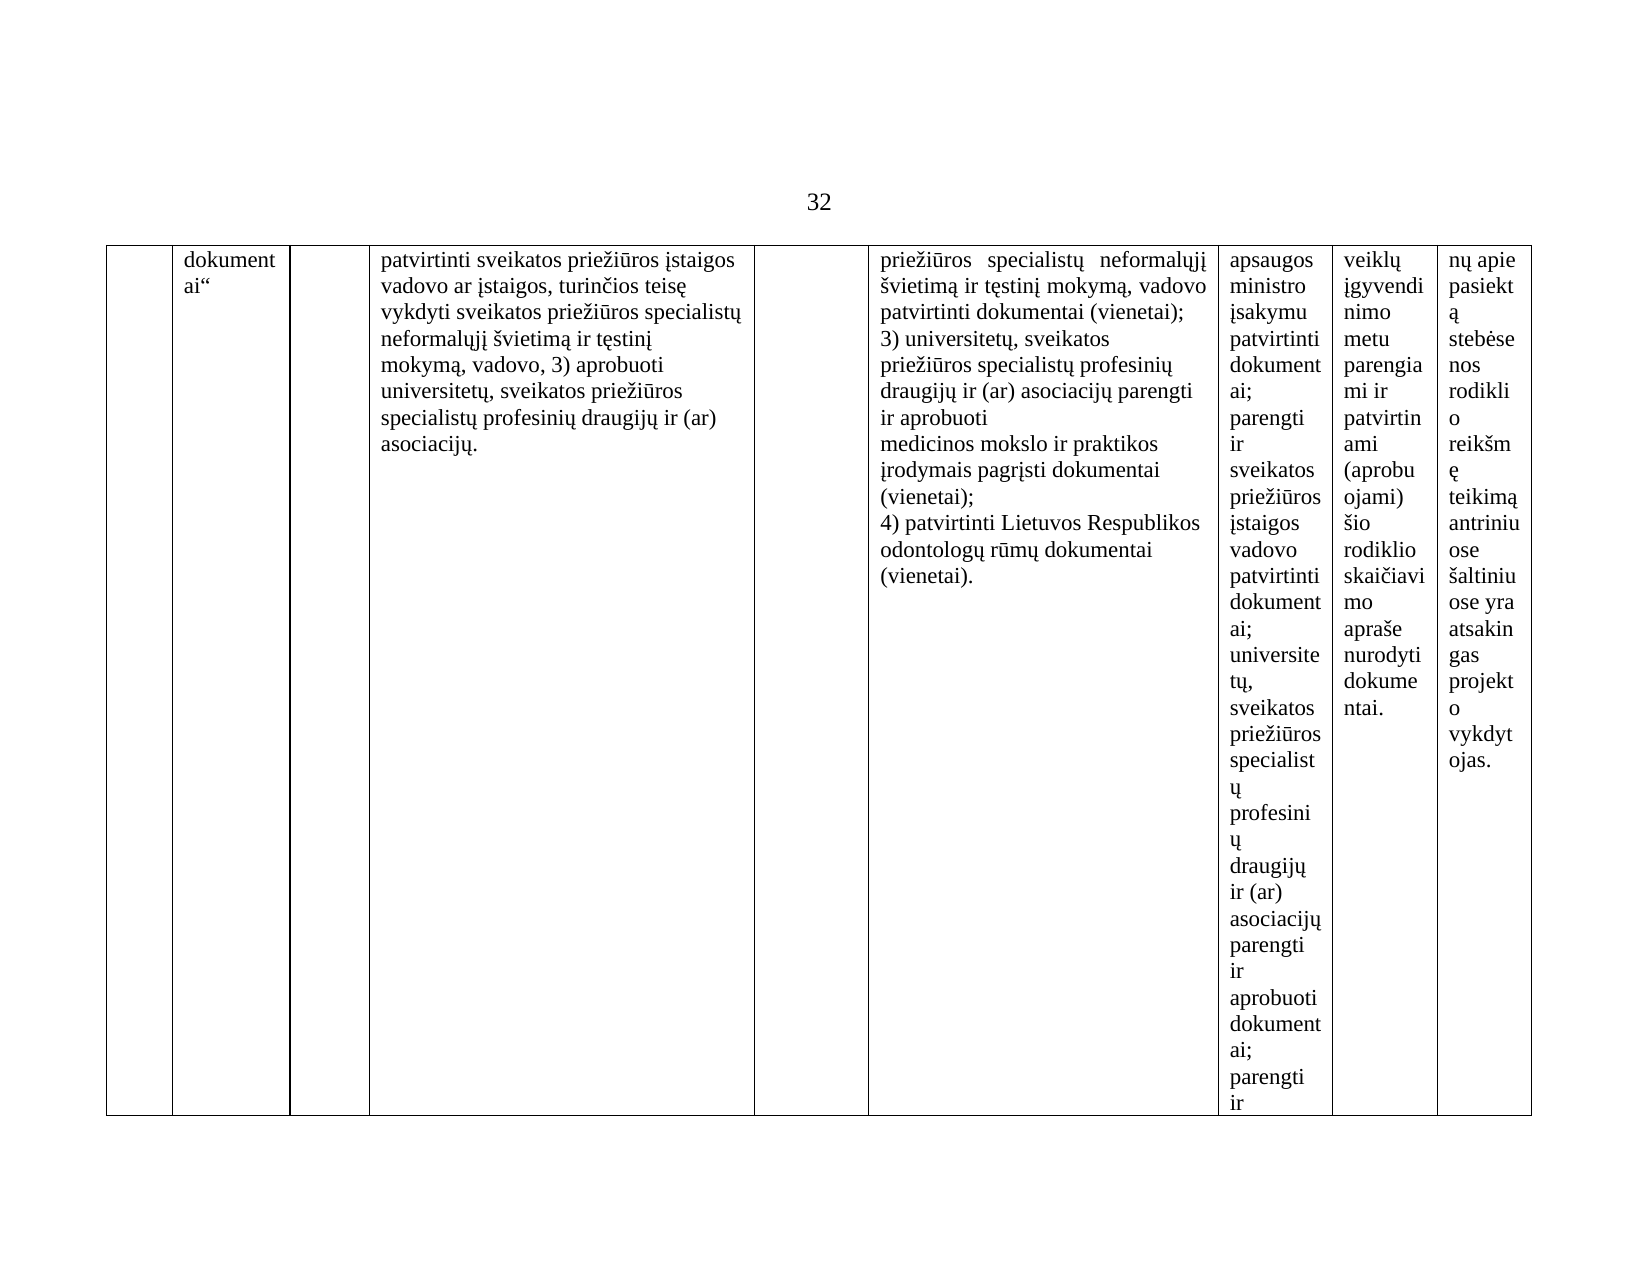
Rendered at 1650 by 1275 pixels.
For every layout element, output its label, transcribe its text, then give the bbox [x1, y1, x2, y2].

table_cell [107, 246, 172, 1115]
table_cell dokumentai“ [173, 246, 289, 1115]
table_cell priežiūros specialistų neformalųjį švietimą ir tęstinį mokymą, vadovo patvirtinti dokumentai (vienetai); 3) universitetų, sveikatos priežiūros specialistų profesinių draugijų ir (ar) asociacijų parengti ir aprobuoti medicinos mokslo ir praktikos įrodymais pagrįsti dokumentai (vienetai); 4) patvirtinti Lietuvos Respublikos odontologų rūmų dokumentai (vienetai). [869, 246, 1218, 1115]
table_cell [755, 246, 868, 1115]
table_cell nų apie pasiektą stebėsenos rodiklio reikšmę teikimą antriniuose šaltiniuose yra atsakingas projekto vykdytojas. [1438, 246, 1531, 1115]
table_cell [291, 246, 369, 1115]
table_cell patvirtinti sveikatos priežiūros įstaigos vadovo ar įstaigos, turinčios teisę vykdyti sveikatos priežiūros specialistų neformalųjį švietimą ir tęstinį mokymą, vadovo, 3) aprobuoti universitetų, sveikatos priežiūros specialistų profesinių draugijų ir (ar) asociacijų. [370, 246, 754, 1115]
table_cell apsaugos ministro įsakymu patvirtinti dokumentai; parengti ir sveikatos priežiūros įstaigos vadovo patvirtinti dokumentai; universitetų, sveikatos priežiūros specialistų profesinių draugijų ir (ar) asociacijų parengti ir aprobuoti dokumentai; parengti ir [1219, 246, 1332, 1115]
table_cell veiklų įgyvendinimo metu parengiami ir patvirtinami (aprobuojami) šio rodiklio skaičiavimo apraše nurodyti dokumentai. [1333, 246, 1437, 1115]
